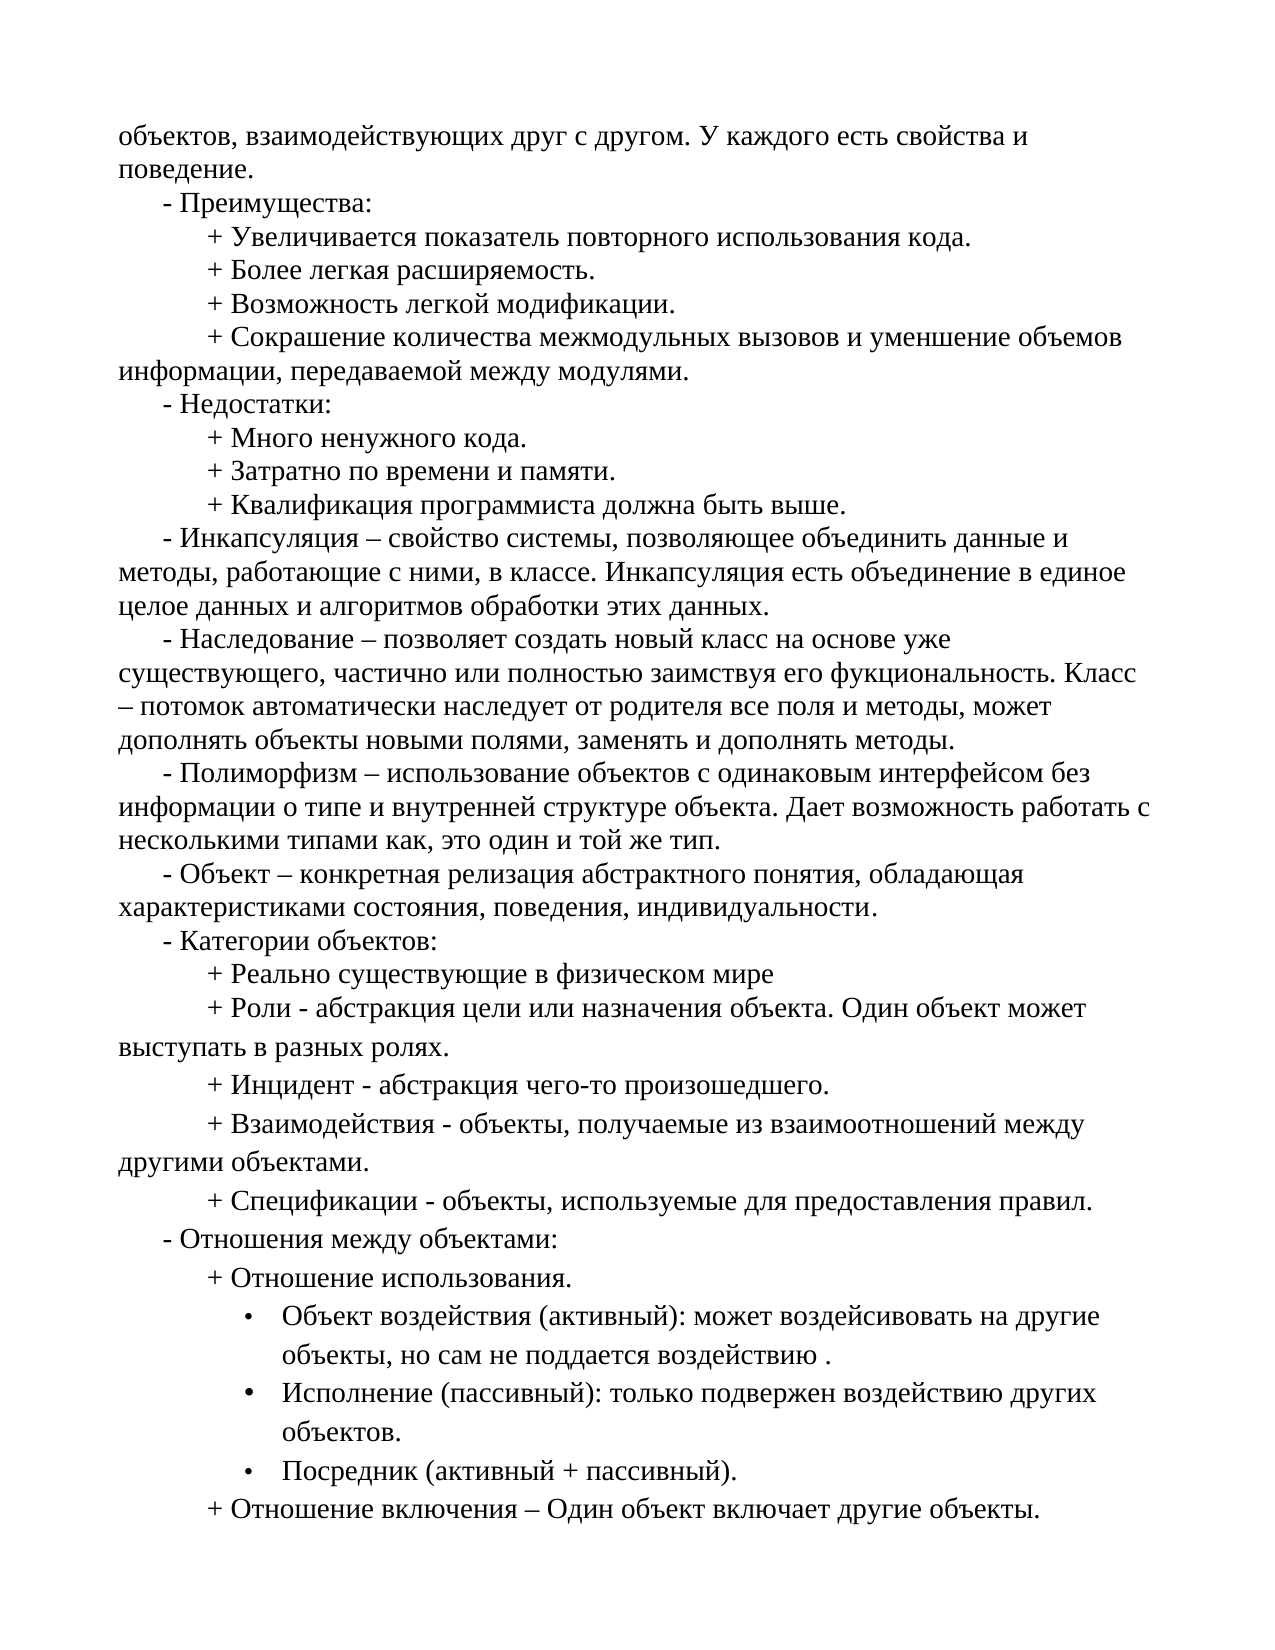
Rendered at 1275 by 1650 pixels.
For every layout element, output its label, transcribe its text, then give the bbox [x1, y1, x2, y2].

text + Много ненужного кода. [118, 420, 1157, 453]
text + Отношение использования. [118, 1260, 1157, 1293]
text + Реально существующие в физическом мире [118, 957, 1157, 990]
text + Квалификация программиста должна быть выше. [118, 487, 1157, 521]
text + Более легкая расширяемость. [118, 252, 1157, 286]
text - Наследование – позволяет создать новый класс на основе уже существующего, частично или полностью заимствуя его фукциональность. Класс – потомок автоматически наследует от родителя все поля и методы, может дополнять объекты новыми полями, заменять и дополнять методы. [118, 621, 1157, 755]
text + Затратно по времени и памяти. [118, 453, 1157, 487]
text - Преимущества: [118, 185, 1157, 219]
text + Сокрашение количества межмодульных вызовов и уменшение объемов информации, передаваемой между модулями. [118, 319, 1157, 386]
text - Объект – конкретная релизация абстрактного понятия, обладающая характеристиками состояния, поведения, индивидуальности . [118, 856, 1157, 923]
text + Роли - абстракция цели или назначения объекта. Один объект может выступать в разных ролях. [118, 990, 1157, 1062]
text - Инкапсуляция – свойство системы, позволяющее объединить данные и методы, работающие с ними, в классе. Инкапсуляция есть объединение в единое целое данных и алгоритмов обработки этих данных. [118, 521, 1157, 621]
text - Категории объектов: [118, 923, 1157, 957]
text + Увеличивается показатель повторного использования кода. [118, 219, 1157, 252]
text объектов, взаимодействующих друг с другом. У каждого есть свойства и поведение. [118, 118, 1157, 185]
text + Отношение включения – Один объект включает другие объекты. [118, 1491, 1157, 1525]
text + Взаимодействия - объекты, получаемые из взаимоотношений между другими объектами. [118, 1106, 1157, 1178]
text + Возможность легкой модификации. [118, 286, 1157, 319]
text + Инцидент - абстракция чего-то произошедшего. [118, 1067, 1157, 1101]
list Исполнение (пассивный): только подвержен воздействию других объектов. [244, 1376, 1157, 1448]
text + Спецификации - объекты, используемые для предоставления правил. [118, 1183, 1157, 1216]
text - Недостатки: [118, 386, 1157, 420]
list Объект воздействия (активный): может воздейсивовать на другие объекты, но сам не поддается воздействию . [244, 1298, 1157, 1371]
list Посредник (активный + пассивный). [244, 1453, 1157, 1486]
text - Полиморфизм – использование объектов с одинаковым интерфейсом без информации о типе и внутренней структуре объекта. Дает возможность работать с несколькими типами как, это один и той же тип. [118, 755, 1157, 856]
text - Отношения между объектами: [118, 1221, 1157, 1255]
